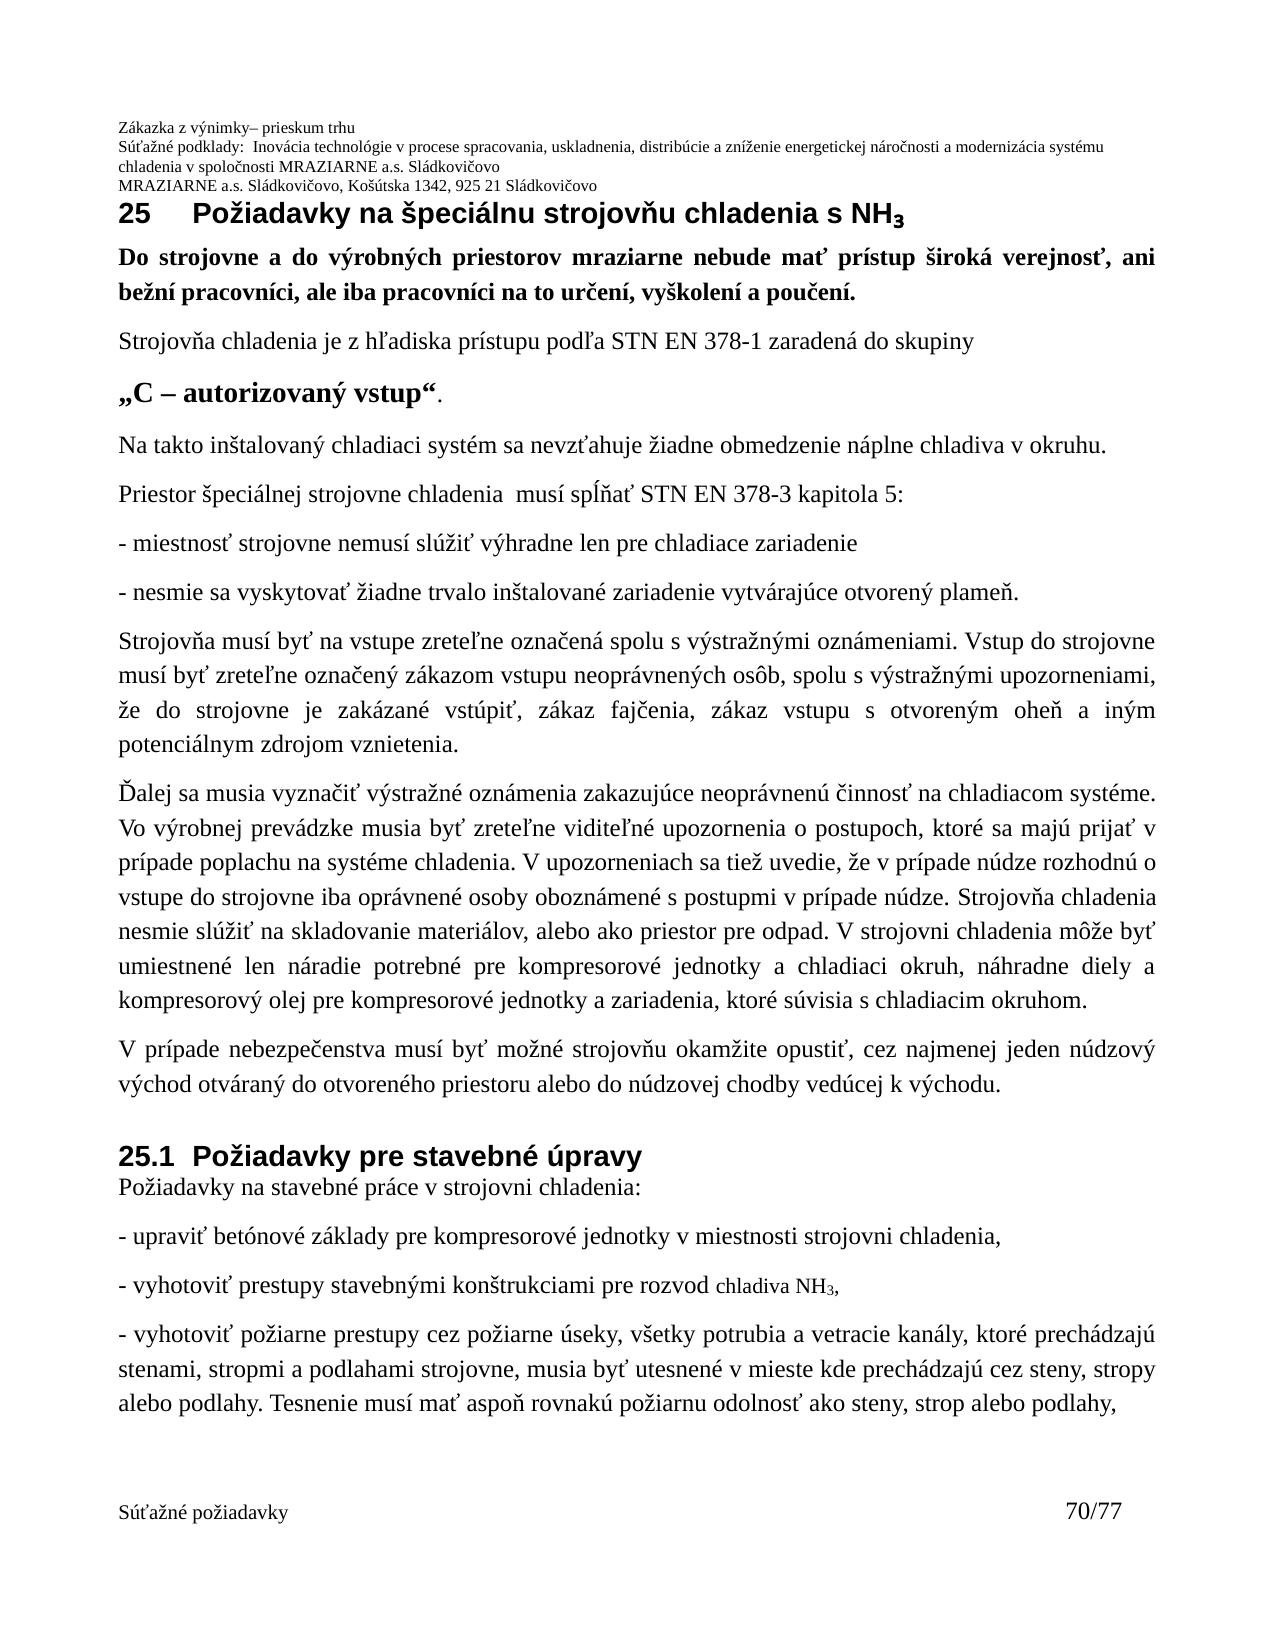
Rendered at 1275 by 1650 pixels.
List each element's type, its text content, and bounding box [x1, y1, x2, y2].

text - vyhotoviť požiarne prestupy cez požiarne úseky, všetky potrubia a vetracie kanály, ktoré prechádzajú stenami, stropmi a podlahami strojovne, musia byť utesnené v mieste kde prechádzajú cez steny, stropy alebo podlahy. Tesnenie musí mať aspoň rovnakú požiarnu odolnosť ako steny, strop alebo podlahy, [118, 1319, 1157, 1417]
text - miestnosť strojovne nemusí slúžiť výhradne len pre chladiace zariadenie [118, 528, 1157, 557]
text - nesmie sa vyskytovať žiadne trvalo inštalované zariadenie vytvárajúce otvorený plameň. [118, 577, 1157, 606]
subtitle Požiadavky pre stavebné úpravy [118, 1139, 1157, 1172]
text Strojovňa musí byť na vstupe zreteľne označená spolu s výstražnými oznámeniami. Vstup do strojovne musí byť zreteľne označený zákazom vstupu neoprávnených osôb, spolu s výstražnými upozorneniami, že do strojovne je zakázané vstúpiť, zákaz fajčenia, zákaz vstupu s otvoreným oheň a iným potenciálnym zdrojom vznietenia. [118, 626, 1157, 758]
text Do strojovne a do výrobných priestorov mraziarne nebude mať prístup široká verejnosť, ani bežní pracovníci, ale iba pracovníci na to určení, vyškolení a poučení. [118, 242, 1157, 306]
text - upraviť betónové základy pre kompresorové jednotky v miestnosti strojovni chladenia, [118, 1221, 1157, 1250]
text Požiadavky na stavebné práce v strojovni chladenia: [118, 1172, 1157, 1201]
text Ďalej sa musia vyznačiť výstražné oznámenia zakazujúce neoprávnenú činnosť na chladiacom systéme. Vo výrobnej prevádzke musia byť zreteľne viditeľné upozornenia o postupoch, ktoré sa majú prijať v prípade poplachu na systéme chladenia. V upozorneniach sa tiež uvedie, že v prípade núdze rozhodnú o vstupe do strojovne iba oprávnené osoby oboznámené s postupmi v prípade núdze. Strojovňa chladenia nesmie slúžiť na skladovanie materiálov, alebo ako priestor pre odpad. V strojovni chladenia môže byť umiestnené len náradie potrebné pre kompresorové jednotky a chladiaci okruh, náhradne diely a kompresorový olej pre kompresorové jednotky a zariadenia, ktoré súvisia s chladiacim okruhom. [118, 778, 1157, 1014]
text V prípade nebezpečenstva musí byť možné strojovňu okamžite opustiť, cez najmenej jeden núdzový východ otváraný do otvoreného priestoru alebo do núdzovej chodby vedúcej k východu. [118, 1034, 1157, 1098]
text - vyhotoviť prestupy stavebnými konštrukciami pre rozvod chladiva NH3, [118, 1271, 1157, 1299]
subtitle Požiadavky na špeciálnu strojovňu chladenia s NH₃ [118, 195, 1157, 230]
text Priestor špeciálnej strojovne chladenia musí spĺňať STN EN 378-3 kapitola 5: [118, 479, 1157, 508]
text Strojovňa chladenia je z hľadiska prístupu podľa STN EN 378-1 zaradená do skupiny [118, 326, 1157, 355]
text „C – autorizovaný vstup“. [118, 375, 1157, 408]
text Na takto inštalovaný chladiaci systém sa nevzťahuje žiadne obmedzenie náplne chladiva v okruhu. [118, 430, 1157, 458]
